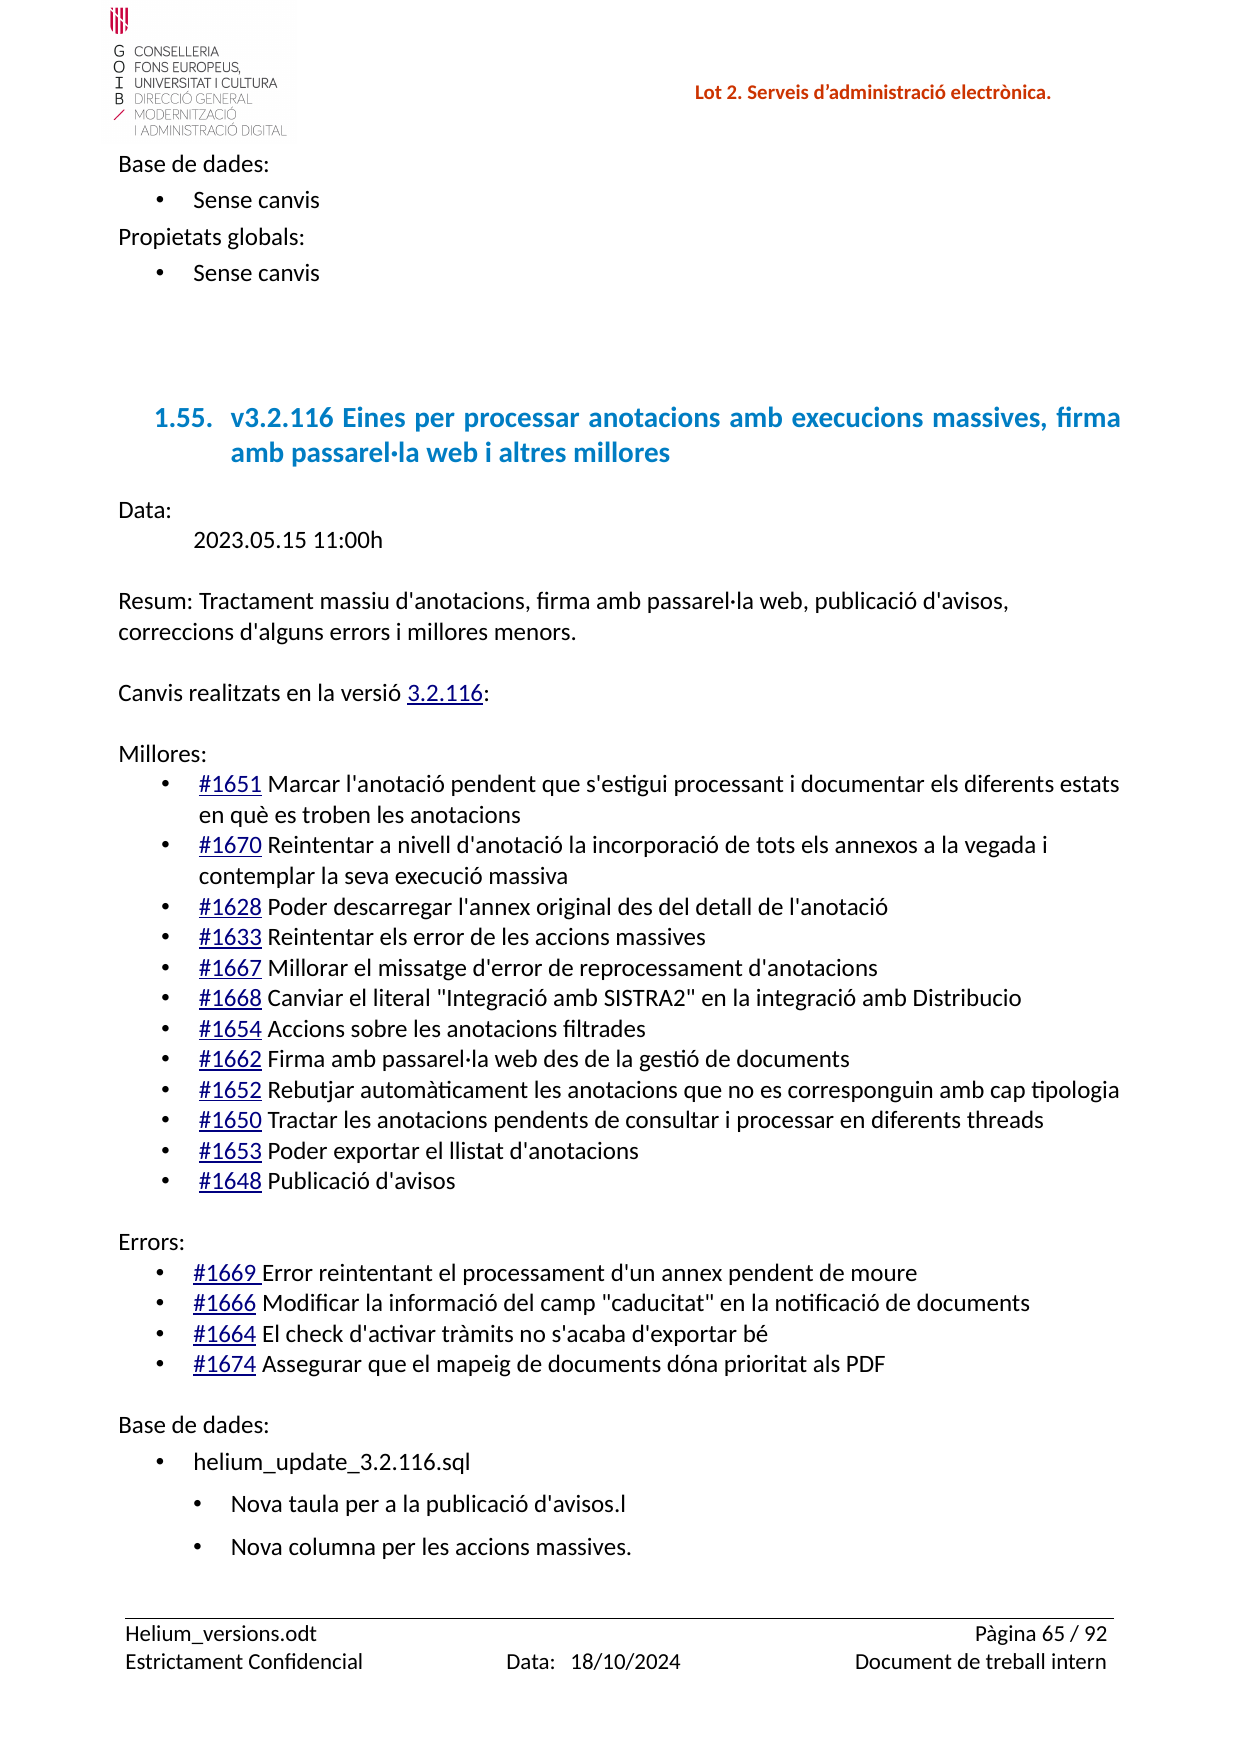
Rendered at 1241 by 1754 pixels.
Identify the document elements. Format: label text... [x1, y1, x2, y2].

list #1650 Tractar les anotacions pendents de consultar i processar en diferents threads [161, 1104, 1122, 1135]
text Resum: Tractament massiu d'anotacions, firma amb passarel·la web, publicació d'avisos, correccions d'alguns errors i millores menors. [118, 585, 1122, 646]
list #1633 Reintentar els error de les accions massives [161, 921, 1122, 952]
text Canvis realitzats en la versió 3.2.116: [118, 677, 1122, 707]
text 2023.05.15 11:00h [118, 524, 1122, 555]
list #1652 Rebutjar automàticament les anotacions que no es corresponguin amb cap tipologia [161, 1074, 1122, 1104]
list Sense canvis [156, 257, 1122, 288]
list #1666 Modificar la informació del camp "caducitat" en la notificació de documents [156, 1287, 1122, 1318]
list #1669 Error reintentant el processament d'un annex pendent de moure [156, 1257, 1122, 1287]
list #1667 Millorar el missatge d'error de reprocessament d'anotacions [161, 952, 1122, 982]
text Errors: [118, 1226, 1122, 1257]
list #1651 Marcar l'anotació pendent que s'estigui processant i documentar els diferents estats en què es troben les anotacions [161, 768, 1122, 829]
list Nova columna per les accions massives. [193, 1531, 1122, 1561]
text Millores: [118, 738, 1122, 768]
list #1628 Poder descarregar l'annex original des del detall de l'anotació [161, 891, 1122, 921]
list #1668 Canviar el literal "Integració amb SISTRA2" en la integració amb Distribucio [161, 982, 1122, 1013]
text Base de dades: [118, 1409, 1122, 1440]
list #1653 Poder exportar el llistat d'anotacions [161, 1135, 1122, 1165]
list Nova taula per a la publicació d'avisos.l [193, 1488, 1122, 1519]
subtitle v3.2.116 Eines per processar anotacions amb execucions massives, firma amb passarel·la web i altres millores [153, 399, 1122, 470]
list #1674 Assegurar que el mapeig de documents dóna prioritat als PDF [156, 1348, 1122, 1379]
list #1648 Publicació d'avisos [161, 1165, 1122, 1196]
text Data: [118, 494, 1122, 524]
list #1664 El check d'activar tràmits no s'acaba d'exportar bé [156, 1318, 1122, 1348]
picture [100, 0, 297, 144]
text Propietats globals: [118, 221, 1122, 251]
list helium_update_3.2.116.sql [156, 1446, 1122, 1476]
text Base de dades: [118, 148, 1122, 178]
list Sense canvis [156, 184, 1122, 215]
list #1670 Reintentar a nivell d'anotació la incorporació de tots els annexos a la vegada i contemplar la seva execució massiva [161, 829, 1122, 891]
list #1662 Firma amb passarel·la web des de la gestió de documents [161, 1043, 1122, 1074]
list #1654 Accions sobre les anotacions filtrades [161, 1013, 1122, 1043]
